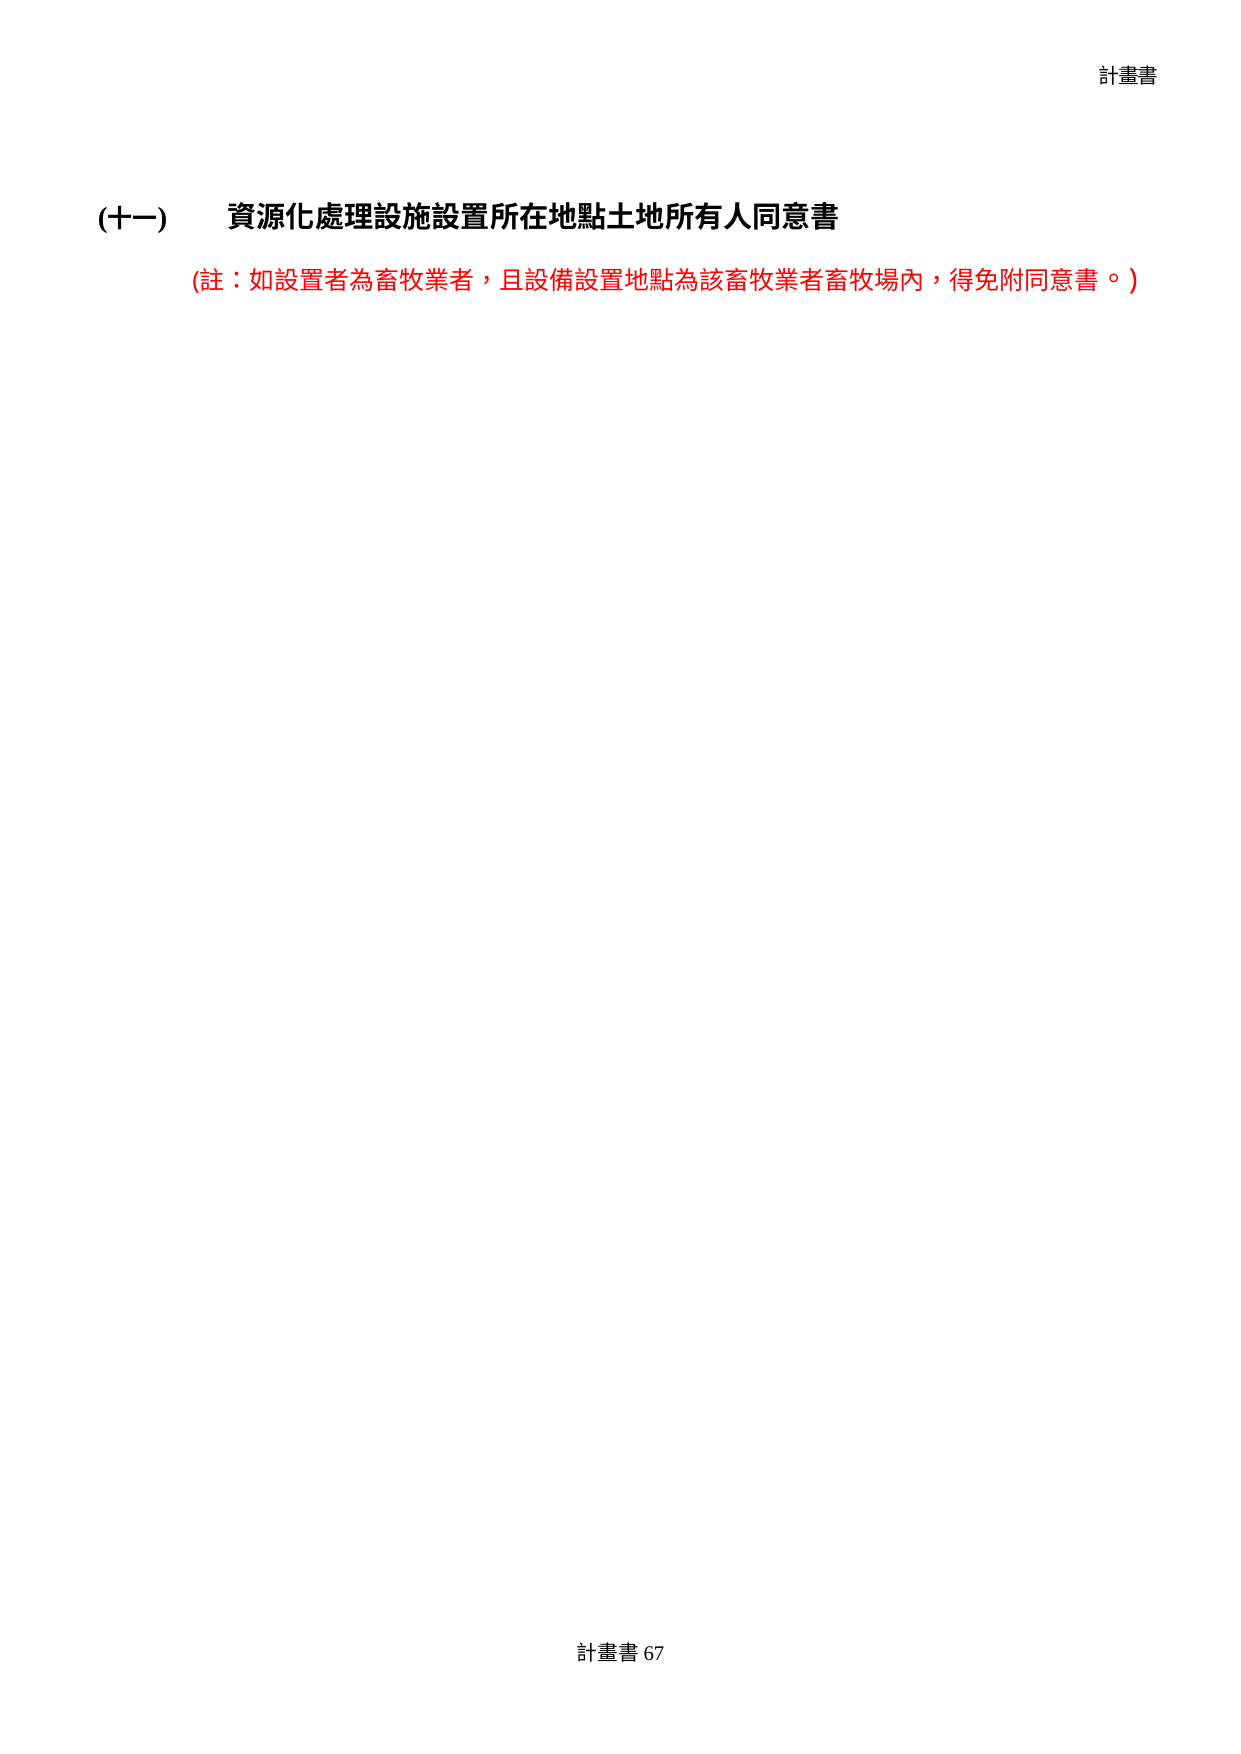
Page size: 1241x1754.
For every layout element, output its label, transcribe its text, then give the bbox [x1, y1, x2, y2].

list 資源化處理設施設置所在地點土地所有人同意書 (註：如設置者為畜牧業者，且設備設置地點為該畜牧業者畜牧場內，得免附同意書。) [98, 173, 1181, 298]
